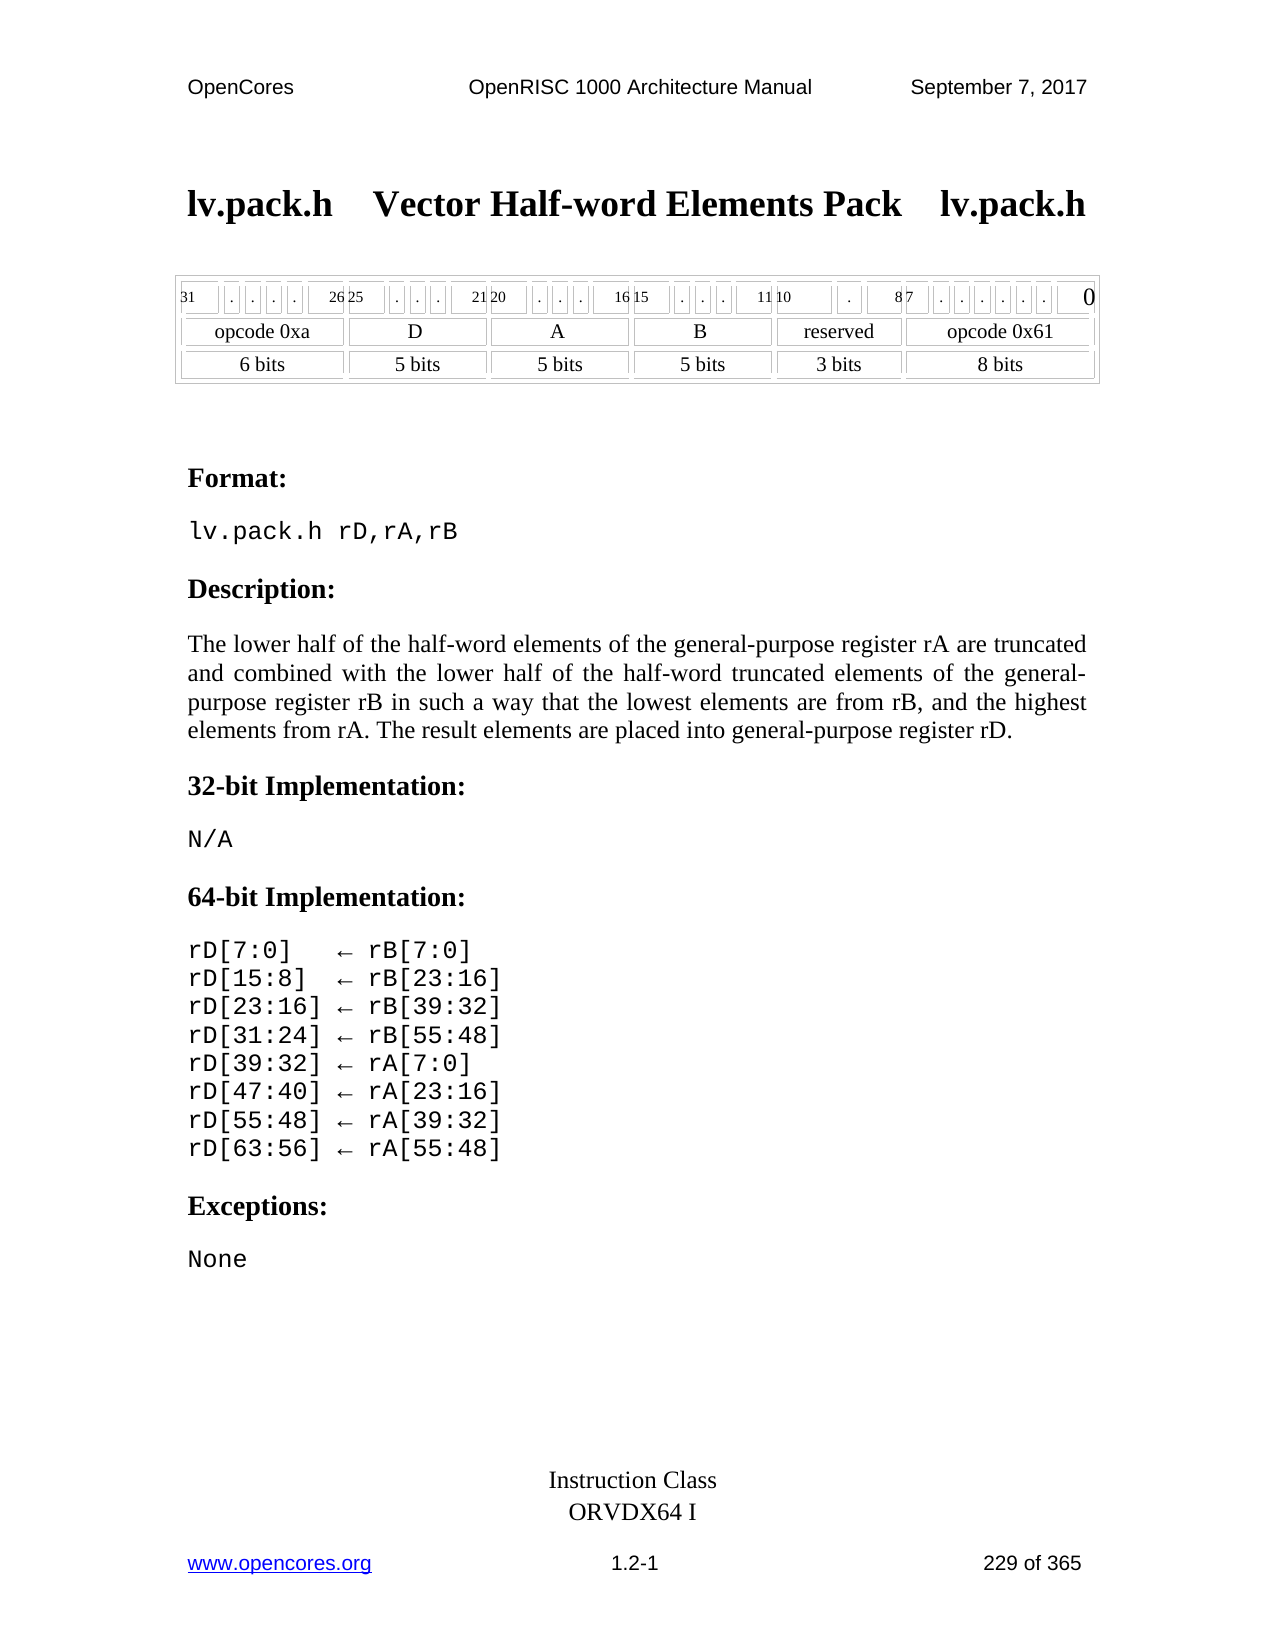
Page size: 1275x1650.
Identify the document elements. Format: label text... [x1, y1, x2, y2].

text rD[7:0] ← rB[7:0] rD[15:8] ← rB[23:16] rD[23:16] ← rB[39:32] rD[31:24] ← rB[55:48] rD[39:32] ← rA[7:0] rD[47:40] ← rA[23:16] rD[55:48] ← rA[39:32] rD[63:56] ← rA[55:48] [187, 937, 1087, 1164]
text 64-bit Implementation: [187, 880, 1087, 912]
text 32-bit Implementation: [187, 769, 1087, 801]
text Format: [187, 461, 1087, 493]
text The lower half of the half-word elements of the general-purpose register rA are truncated and combined with the lower half of the half-word truncated elements of the general-purpose register rB in such a way that the lowest elements are from rB, and the highest elements from rA. The result elements are placed into general-purpose register rD. [187, 629, 1087, 744]
text N/A [187, 826, 1087, 855]
text Description: [187, 572, 1087, 604]
text None [187, 1246, 1087, 1274]
text lv.pack.h rD,rA,rB [187, 518, 1087, 547]
text Exceptions: [187, 1189, 1087, 1221]
